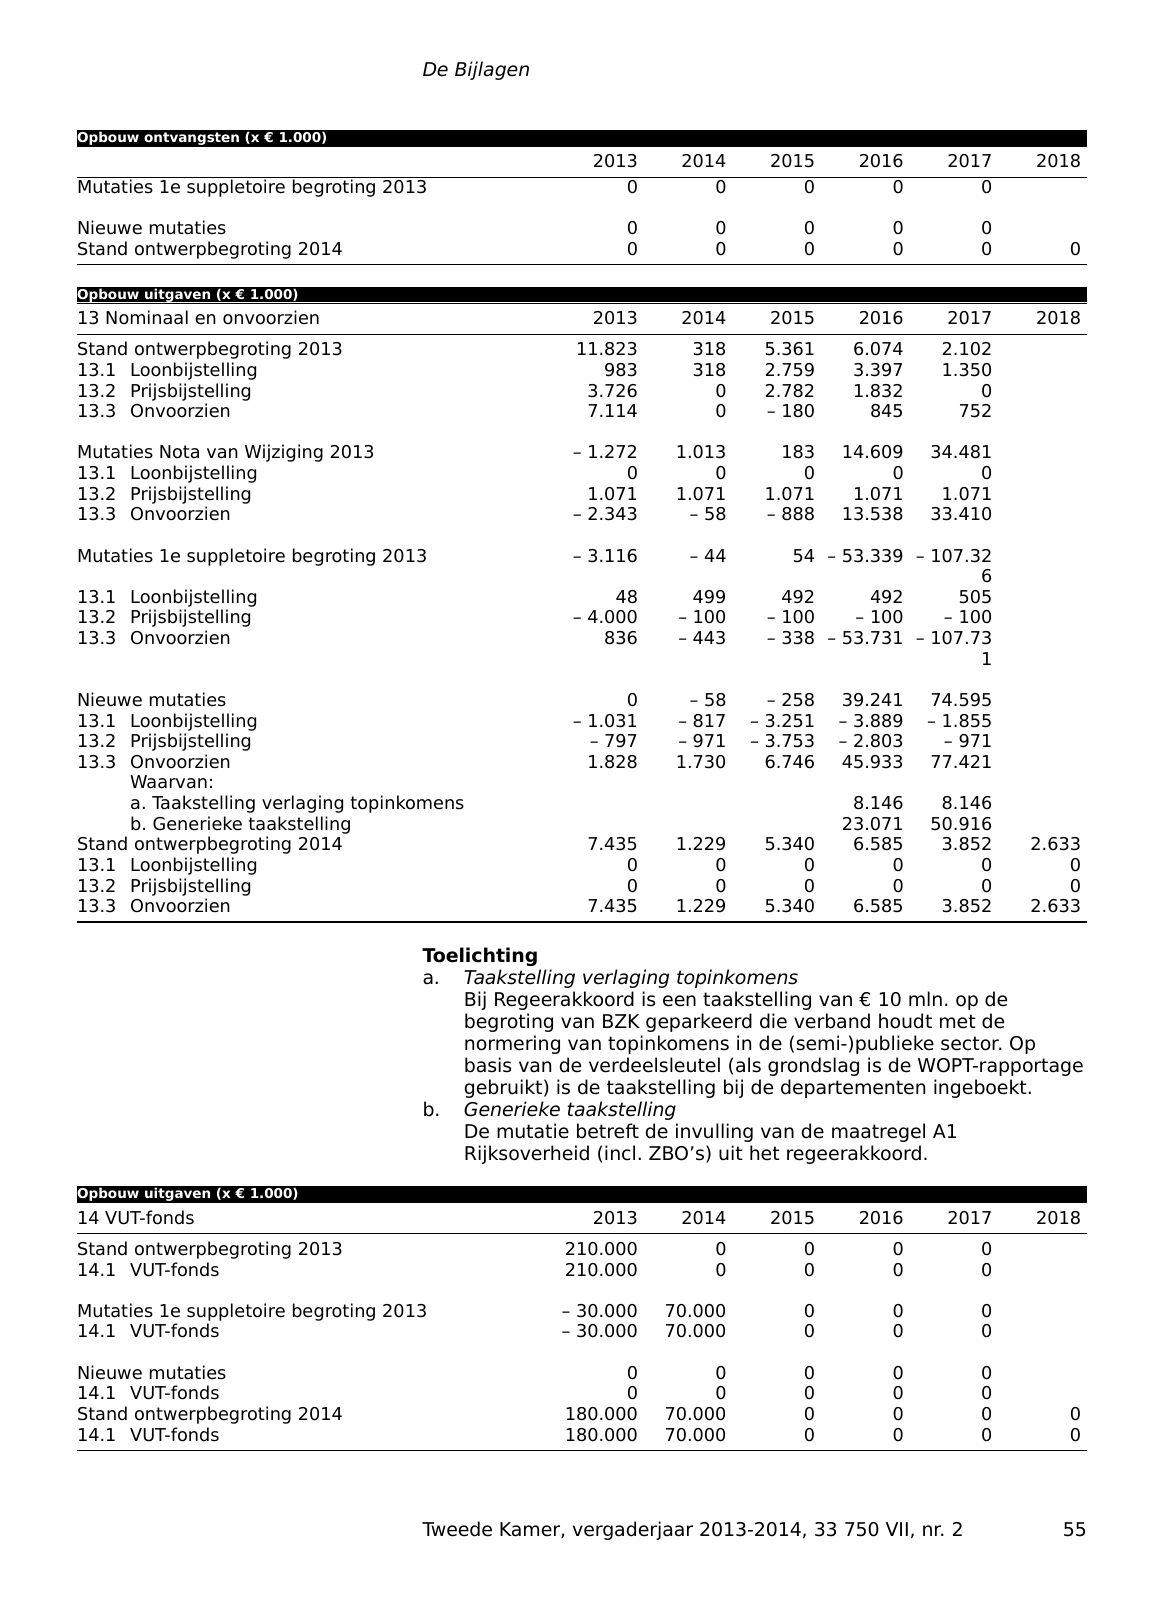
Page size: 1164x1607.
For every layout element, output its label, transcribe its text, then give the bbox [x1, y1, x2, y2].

table_cell 2013 [555, 1203, 644, 1233]
table_cell 0 [821, 1234, 909, 1259]
table_cell [998, 752, 1087, 772]
table_cell [644, 525, 732, 546]
table_cell [124, 197, 555, 218]
subtitle Toelichting [422, 945, 1087, 967]
table_cell – 3.889 [821, 711, 909, 731]
table_header Opbouw ontvangsten (x € 1.000) [77, 130, 1087, 146]
table_cell 983 [555, 360, 644, 381]
table_cell 5.340 [732, 896, 821, 921]
table_cell [77, 773, 124, 793]
table_cell 23.071 [821, 814, 909, 834]
table_cell [77, 793, 124, 814]
table_cell [998, 525, 1087, 546]
table_cell – 30.000 [555, 1301, 644, 1321]
table_cell 0 [998, 876, 1087, 896]
table_cell [998, 1383, 1087, 1404]
table_cell – 971 [644, 731, 732, 752]
table_cell [77, 525, 124, 546]
table_cell 0 [909, 239, 998, 264]
table_cell 0 [555, 178, 644, 197]
table_cell [644, 1280, 732, 1301]
table_cell 0 [821, 1383, 909, 1404]
table_cell 2015 [732, 147, 821, 177]
table_cell [998, 197, 1087, 218]
table_cell 2013 [555, 147, 644, 177]
table_cell – 2.803 [821, 731, 909, 752]
table_cell 13.2 [77, 484, 124, 504]
table_cell [998, 360, 1087, 381]
table_cell 0 [909, 381, 998, 401]
table_cell VUT-fonds [124, 1383, 555, 1404]
table_cell – 100 [732, 608, 821, 628]
table_cell 8.146 [821, 793, 909, 814]
table_cell 836 [555, 628, 644, 669]
table_cell 14.609 [821, 443, 909, 463]
table_cell – 58 [644, 504, 732, 525]
table_cell 499 [644, 587, 732, 607]
table_cell 77.421 [909, 752, 998, 772]
table_cell 0 [732, 855, 821, 876]
table_cell [732, 422, 821, 442]
table_cell 8.146 [909, 793, 998, 814]
table_cell 505 [909, 587, 998, 607]
table_cell – 3.251 [732, 711, 821, 731]
table_cell 180.000 [555, 1425, 644, 1450]
table_cell [555, 1280, 644, 1301]
table_cell 0 [821, 218, 909, 238]
table_cell 1.828 [555, 752, 644, 772]
table_cell 50.916 [909, 814, 998, 834]
table_cell [821, 422, 909, 442]
table_cell 3.397 [821, 360, 909, 381]
table_cell Stand ontwerpbegroting 2013 [77, 335, 555, 360]
table_cell 0 [732, 463, 821, 484]
table_cell 2016 [821, 1203, 909, 1233]
table_cell 0 [732, 218, 821, 238]
table_cell [732, 1280, 821, 1301]
table_cell 845 [821, 401, 909, 422]
table_cell 0 [821, 463, 909, 484]
table_cell – 100 [821, 608, 909, 628]
table_cell 0 [998, 1425, 1087, 1450]
table_cell 6.585 [821, 834, 909, 855]
table_cell 1.229 [644, 896, 732, 921]
table_cell 492 [821, 587, 909, 607]
table_cell 2.782 [732, 381, 821, 401]
table_cell 752 [909, 401, 998, 422]
table_cell 1.071 [555, 484, 644, 504]
table_cell 14.1 [77, 1425, 124, 1450]
table_cell 0 [909, 463, 998, 484]
table_cell – 30.000 [555, 1321, 644, 1342]
table_cell 0 [909, 1260, 998, 1280]
table_cell [821, 525, 909, 546]
table_cell 13.3 [77, 401, 124, 422]
table_cell 0 [821, 1321, 909, 1342]
table_cell 11.823 [555, 335, 644, 360]
table_cell 0 [821, 239, 909, 264]
table_cell [998, 381, 1087, 401]
table_cell 1.071 [821, 484, 909, 504]
table_cell 0 [644, 239, 732, 264]
table_cell 0 [909, 1321, 998, 1342]
table_cell 0 [555, 1363, 644, 1383]
table_cell 2.633 [998, 896, 1087, 921]
table_cell [77, 1342, 124, 1363]
table_cell 2.633 [998, 834, 1087, 855]
table_cell [77, 422, 124, 442]
table_cell [998, 1234, 1087, 1259]
table_cell [998, 731, 1087, 752]
table_cell 0 [909, 1425, 998, 1450]
table_cell 0 [644, 1363, 732, 1383]
table_cell Nieuwe mutaties [77, 690, 555, 711]
table_cell [998, 711, 1087, 731]
table_cell 2014 [644, 147, 732, 177]
table_cell Onvoorzien [124, 896, 555, 921]
table_cell Prijsbijstelling [124, 876, 555, 896]
table_cell [909, 197, 998, 218]
table_cell 13.3 [77, 504, 124, 525]
table_cell [124, 525, 555, 546]
table_cell – 443 [644, 628, 732, 669]
table_cell 2016 [821, 304, 909, 333]
table_cell – 797 [555, 731, 644, 752]
table_cell [77, 669, 124, 690]
table_cell 70.000 [644, 1301, 732, 1321]
table_cell Prijsbijstelling [124, 608, 555, 628]
table_cell b. Generieke taakstelling [124, 814, 555, 834]
table_cell 34.481 [909, 443, 998, 463]
table_cell 13 Nominaal en onvoorzien [77, 304, 555, 333]
table_cell [124, 1280, 555, 1301]
table_cell 2015 [732, 304, 821, 333]
table_cell [998, 484, 1087, 504]
table_cell 2014 [644, 304, 732, 333]
table_cell 210.000 [555, 1260, 644, 1280]
table_cell [124, 669, 555, 690]
table_cell [644, 197, 732, 218]
table_cell Loonbijstelling [124, 711, 555, 731]
table_cell [124, 147, 555, 177]
table_cell 2014 [644, 1203, 732, 1233]
table_cell [732, 525, 821, 546]
table_cell 0 [732, 876, 821, 896]
table_cell 0 [998, 855, 1087, 876]
table_cell 0 [821, 1363, 909, 1383]
table_cell [998, 422, 1087, 442]
table_cell 1.071 [909, 484, 998, 504]
table_cell 0 [909, 218, 998, 238]
table_cell 13.2 [77, 381, 124, 401]
table_cell [998, 178, 1087, 197]
table_cell 14.1 [77, 1383, 124, 1404]
table_cell Nieuwe mutaties [77, 1363, 555, 1383]
table_cell Stand ontwerpbegroting 2014 [77, 1404, 555, 1424]
table_cell 7.435 [555, 896, 644, 921]
table_cell 14.1 [77, 1321, 124, 1342]
table_cell – 100 [644, 608, 732, 628]
table_cell 318 [644, 335, 732, 360]
table_cell 6.074 [821, 335, 909, 360]
table_cell 0 [821, 1425, 909, 1450]
table_cell [998, 443, 1087, 463]
table_cell 0 [998, 1404, 1087, 1424]
table_cell – 971 [909, 731, 998, 752]
table_cell [998, 773, 1087, 793]
table_cell 13.2 [77, 608, 124, 628]
table_cell 70.000 [644, 1425, 732, 1450]
table_cell [77, 1280, 124, 1301]
table_cell [644, 422, 732, 442]
table_cell 54 [732, 546, 821, 587]
table_cell 0 [821, 876, 909, 896]
table_cell [998, 793, 1087, 814]
table_cell 13.3 [77, 752, 124, 772]
table_cell 0 [821, 855, 909, 876]
table_cell 13.2 [77, 731, 124, 752]
table_cell [909, 773, 998, 793]
table_cell – 53.339 [821, 546, 909, 587]
table_cell [555, 773, 644, 793]
table_cell 1.350 [909, 360, 998, 381]
table_cell [555, 1342, 644, 1363]
table_cell [998, 608, 1087, 628]
table_cell – 107.731 [909, 628, 998, 669]
table_cell 1.229 [644, 834, 732, 855]
table_cell [644, 773, 732, 793]
table_cell 2015 [732, 1203, 821, 1233]
table_cell 0 [909, 855, 998, 876]
table_cell Onvoorzien [124, 752, 555, 772]
table_cell 3.726 [555, 381, 644, 401]
table_cell 0 [732, 239, 821, 264]
table_cell [998, 1260, 1087, 1280]
table_cell 0 [555, 1383, 644, 1404]
table_cell [998, 690, 1087, 711]
table_cell 0 [732, 1321, 821, 1342]
table_cell 0 [909, 178, 998, 197]
table_cell 210.000 [555, 1234, 644, 1259]
table_cell [998, 504, 1087, 525]
table_cell Mutaties 1e suppletoire begroting 2013 [77, 1301, 555, 1321]
table_cell – 58 [644, 690, 732, 711]
table_cell 2016 [821, 147, 909, 177]
text De mutatie betreft de invulling van de maatregel A1 Rijksoverheid (incl. ZBO’s) uit het regeerakkoord. [464, 1121, 1087, 1164]
table_cell 13.2 [77, 876, 124, 896]
table_cell 0 [909, 1363, 998, 1383]
table_cell 0 [732, 1301, 821, 1321]
table_cell [644, 793, 732, 814]
table_cell [77, 197, 124, 218]
table_cell – 2.343 [555, 504, 644, 525]
table_cell [821, 197, 909, 218]
table_cell [644, 814, 732, 834]
table_cell 0 [821, 1260, 909, 1280]
table_cell [998, 335, 1087, 360]
table_cell 0 [555, 876, 644, 896]
table_cell [998, 401, 1087, 422]
table_cell [732, 1342, 821, 1363]
table_cell 13.1 [77, 360, 124, 381]
table_cell Mutaties Nota van Wijziging 2013 [77, 443, 555, 463]
table_cell Stand ontwerpbegroting 2014 [77, 834, 555, 855]
table_cell 0 [821, 1404, 909, 1424]
table_cell 0 [644, 463, 732, 484]
table_cell [821, 773, 909, 793]
table_cell 2017 [909, 1203, 998, 1233]
table_cell 2017 [909, 304, 998, 333]
table_cell [555, 525, 644, 546]
table_cell 14.1 [77, 1260, 124, 1280]
table_cell 7.435 [555, 834, 644, 855]
table_cell 74.595 [909, 690, 998, 711]
table_cell 0 [732, 1404, 821, 1424]
table_cell 180.000 [555, 1404, 644, 1424]
table_cell 13.538 [821, 504, 909, 525]
table_cell 0 [644, 218, 732, 238]
table_cell 0 [998, 239, 1087, 264]
table_cell 1.071 [732, 484, 821, 504]
table_cell 48 [555, 587, 644, 607]
table_cell [821, 669, 909, 690]
table_cell 0 [644, 1383, 732, 1404]
table_cell 0 [732, 1425, 821, 1450]
table_cell 6.585 [821, 896, 909, 921]
table_cell 2017 [909, 147, 998, 177]
table_cell 0 [555, 463, 644, 484]
table_cell 1.730 [644, 752, 732, 772]
table_cell – 3.753 [732, 731, 821, 752]
table_cell Stand ontwerpbegroting 2014 [77, 239, 555, 264]
table_cell Prijsbijstelling [124, 484, 555, 504]
table_cell 1.832 [821, 381, 909, 401]
table_cell 0 [644, 876, 732, 896]
table_cell [124, 1342, 555, 1363]
table_cell [555, 669, 644, 690]
table_cell a. Taakstelling verlaging topinkomens [124, 793, 555, 814]
table_cell – 1.855 [909, 711, 998, 731]
table_cell – 53.731 [821, 628, 909, 669]
table_cell – 100 [909, 608, 998, 628]
table_cell 13.1 [77, 855, 124, 876]
table_cell 2013 [555, 304, 644, 333]
table_cell 0 [732, 178, 821, 197]
table_cell [998, 814, 1087, 834]
table_cell 0 [732, 1383, 821, 1404]
table_cell Onvoorzien [124, 401, 555, 422]
table_cell 1.013 [644, 443, 732, 463]
table_cell [998, 669, 1087, 690]
table_cell Onvoorzien [124, 628, 555, 669]
table_cell [732, 793, 821, 814]
table_cell 13.3 [77, 896, 124, 921]
table_cell Prijsbijstelling [124, 731, 555, 752]
text a. Taakstelling verlaging topinkomens [422, 967, 1087, 989]
table_cell Loonbijstelling [124, 587, 555, 607]
table_cell – 3.116 [555, 546, 644, 587]
table_cell 0 [821, 1301, 909, 1321]
table_cell 13.3 [77, 628, 124, 669]
table_cell [732, 669, 821, 690]
table_cell 0 [555, 239, 644, 264]
table_cell – 338 [732, 628, 821, 669]
table_cell Waarvan: [124, 773, 555, 793]
table_cell – 1.031 [555, 711, 644, 731]
table_cell [77, 814, 124, 834]
table_cell 0 [555, 690, 644, 711]
table_cell Loonbijstelling [124, 855, 555, 876]
table_cell [644, 1342, 732, 1363]
table_cell – 44 [644, 546, 732, 587]
table_cell [909, 1280, 998, 1301]
table_cell [998, 587, 1087, 607]
table_cell [732, 197, 821, 218]
table_cell 0 [909, 876, 998, 896]
table_cell 183 [732, 443, 821, 463]
table_cell Onvoorzien [124, 504, 555, 525]
table_cell 0 [732, 1260, 821, 1280]
table_cell – 180 [732, 401, 821, 422]
table_cell 3.852 [909, 834, 998, 855]
table_cell [998, 218, 1087, 238]
table_cell 0 [909, 1383, 998, 1404]
table_cell [909, 525, 998, 546]
table_cell Stand ontwerpbegroting 2013 [77, 1234, 555, 1259]
table_cell – 4.000 [555, 608, 644, 628]
table_cell 6.746 [732, 752, 821, 772]
table_cell 14 VUT-fonds [77, 1203, 555, 1233]
table_cell Prijsbijstelling [124, 381, 555, 401]
table_cell [998, 1363, 1087, 1383]
table_cell 2.102 [909, 335, 998, 360]
table_cell – 817 [644, 711, 732, 731]
table_cell [821, 1280, 909, 1301]
table_cell 0 [644, 401, 732, 422]
table_cell 2018 [998, 147, 1087, 177]
table_cell 70.000 [644, 1404, 732, 1424]
table_cell VUT-fonds [124, 1321, 555, 1342]
table_cell 45.933 [821, 752, 909, 772]
table_cell [998, 1301, 1087, 1321]
table_cell 1.071 [644, 484, 732, 504]
table_cell Mutaties 1e suppletoire begroting 2013 [77, 178, 555, 197]
table_cell [555, 814, 644, 834]
table_header Opbouw uitgaven (x € 1.000) [77, 287, 1087, 302]
table_cell [998, 628, 1087, 669]
table_cell 2018 [998, 304, 1087, 333]
table_cell 318 [644, 360, 732, 381]
table_cell 13.1 [77, 711, 124, 731]
table_cell [909, 1342, 998, 1363]
table_cell 33.410 [909, 504, 998, 525]
table_cell 0 [909, 1404, 998, 1424]
table_cell 0 [644, 1260, 732, 1280]
table_cell [732, 814, 821, 834]
table_cell 3.852 [909, 896, 998, 921]
table_cell 13.1 [77, 463, 124, 484]
table_cell [732, 773, 821, 793]
table_cell 70.000 [644, 1321, 732, 1342]
table_cell 0 [732, 1234, 821, 1259]
table_cell [998, 463, 1087, 484]
table_cell 492 [732, 587, 821, 607]
table_cell 0 [555, 855, 644, 876]
table_cell 0 [909, 1301, 998, 1321]
table_cell 0 [644, 1234, 732, 1259]
table_cell 0 [644, 855, 732, 876]
table_cell 39.241 [821, 690, 909, 711]
table_cell 0 [909, 1234, 998, 1259]
table_header Opbouw uitgaven (x € 1.000) [77, 1186, 1087, 1202]
table_cell 2018 [998, 1203, 1087, 1233]
table_cell Loonbijstelling [124, 360, 555, 381]
table_cell [998, 1280, 1087, 1301]
table_cell [77, 147, 124, 177]
table_cell 13.1 [77, 587, 124, 607]
table_cell VUT-fonds [124, 1425, 555, 1450]
table_cell – 107.326 [909, 546, 998, 587]
text b. Generieke taakstelling [422, 1098, 1087, 1121]
table_cell – 888 [732, 504, 821, 525]
table_cell – 1.272 [555, 443, 644, 463]
table_cell 5.340 [732, 834, 821, 855]
table_cell [124, 422, 555, 442]
table_cell [555, 793, 644, 814]
table_cell 0 [644, 178, 732, 197]
table_cell 0 [732, 1363, 821, 1383]
table_cell 0 [644, 381, 732, 401]
table_cell [998, 546, 1087, 587]
table_cell Loonbijstelling [124, 463, 555, 484]
table_cell 5.361 [732, 335, 821, 360]
table_cell 2.759 [732, 360, 821, 381]
table_cell [555, 422, 644, 442]
table_cell Nieuwe mutaties [77, 218, 555, 238]
table_cell [644, 669, 732, 690]
table_cell – 258 [732, 690, 821, 711]
table_cell [909, 669, 998, 690]
table_cell [555, 197, 644, 218]
table_cell [998, 1342, 1087, 1363]
table_cell 0 [821, 178, 909, 197]
table_cell [821, 1342, 909, 1363]
text Bij Regeerakkoord is een taakstelling van € 10 mln. op de begroting van BZK geparkeerd die verband houdt met de normering van topinkomens in de (semi-)publieke sector. Op basis van de verdeelsleutel (als grondslag is de WOPT-rapportage gebruikt) is de taakstelling bij de departementen ingeboekt. [464, 989, 1087, 1098]
table_cell [909, 422, 998, 442]
table_cell VUT-fonds [124, 1260, 555, 1280]
table_cell 7.114 [555, 401, 644, 422]
table_cell Mutaties 1e suppletoire begroting 2013 [77, 546, 555, 587]
table_cell [998, 1321, 1087, 1342]
table_cell 0 [555, 218, 644, 238]
